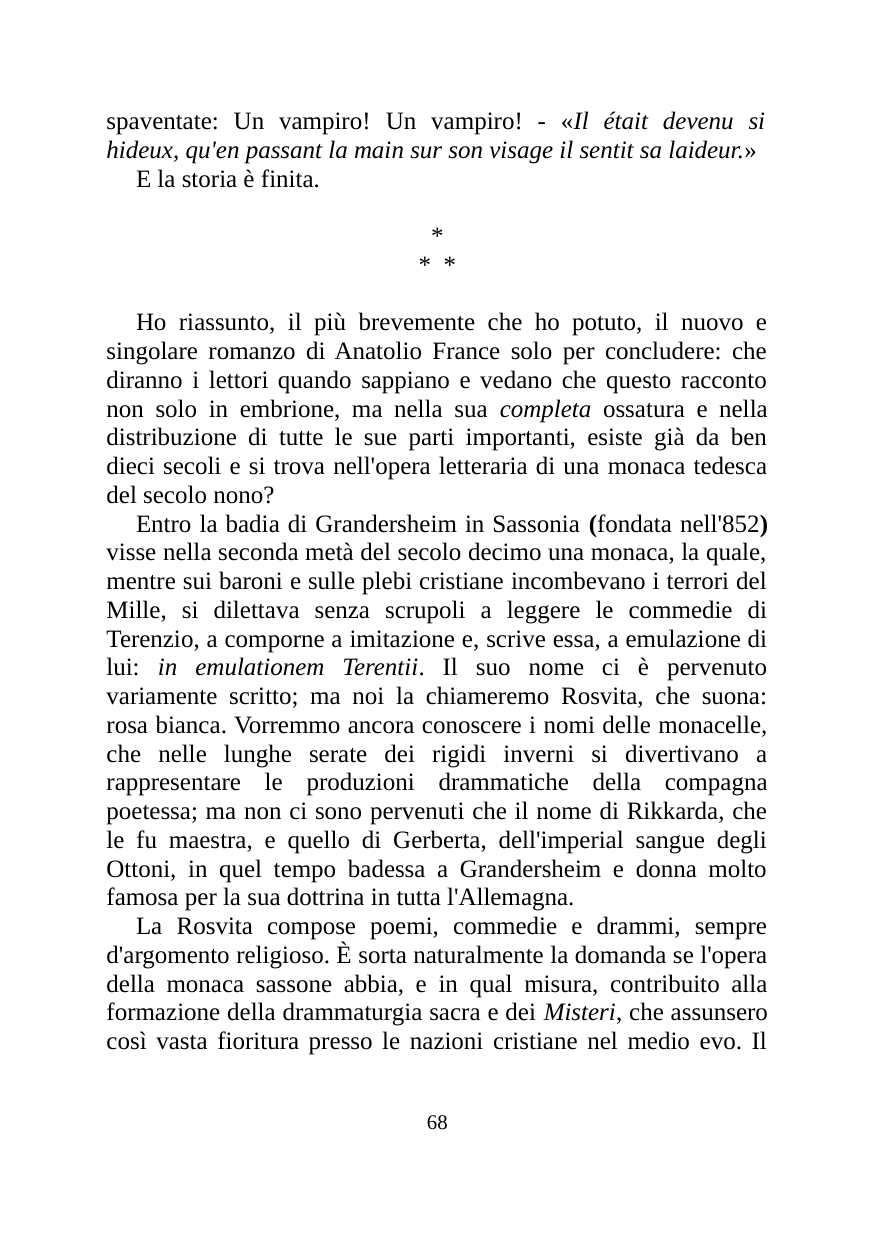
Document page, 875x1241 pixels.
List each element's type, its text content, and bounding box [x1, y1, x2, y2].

text * * [106, 250, 768, 279]
text La Rosvita compose poemi, commedie e drammi, sempre d'argomento religioso. È sorta naturalmente la domanda se l'opera della monaca sassone abbia, e in qual misura, contribuito alla formazione della drammaturgia sacra e dei Misteri, che assunsero così vasta fioritura presso le nazioni cristiane nel medio evo. Il [106, 911, 768, 1055]
text spaventate: Un vampiro! Un vampiro! - «Il était devenu si hideux, qu'en passant la main sur son visage il sentit sa laideur.» [106, 106, 768, 164]
text * [106, 221, 768, 250]
text Ho riassunto, il più brevemente che ho potuto, il nuovo e singolare romanzo di Anatolio France solo per concludere: che diranno i lettori quando sappiano e vedano che questo racconto non solo in embrione, ma nella sua completa ossatura e nella distribuzione di tutte le sue parti importanti, esiste già da ben dieci secoli e si trova nell'opera letteraria di una monaca tedesca del secolo nono? [106, 307, 768, 509]
text E la storia è finita. [106, 164, 768, 192]
text Entro la badia di Grandersheim in Sassonia (fondata nell'852) visse nella seconda metà del secolo decimo una monaca, la quale, mentre sui baroni e sulle plebi cristiane incombevano i terrori del Mille, si dilettava senza scrupoli a leggere le commedie di Terenzio, a comporne a imitazione e, scrive essa, a emulazione di lui: in emulationem Terentii. Il suo nome ci è pervenuto variamente scritto; ma noi la chiameremo Rosvita, che suona: rosa bianca. Vorremmo ancora conoscere i nomi delle monacelle, che nelle lunghe serate dei rigidi inverni si divertivano a rappresentare le produzioni drammatiche della compagna poetessa; ma non ci sono pervenuti che il nome di Rikkarda, che le fu maestra, e quello di Gerberta, dell'imperial sangue degli Ottoni, in quel tempo badessa a Grandersheim e donna molto famosa per la sua dottrina in tutta l'Allemagna. [106, 509, 768, 911]
